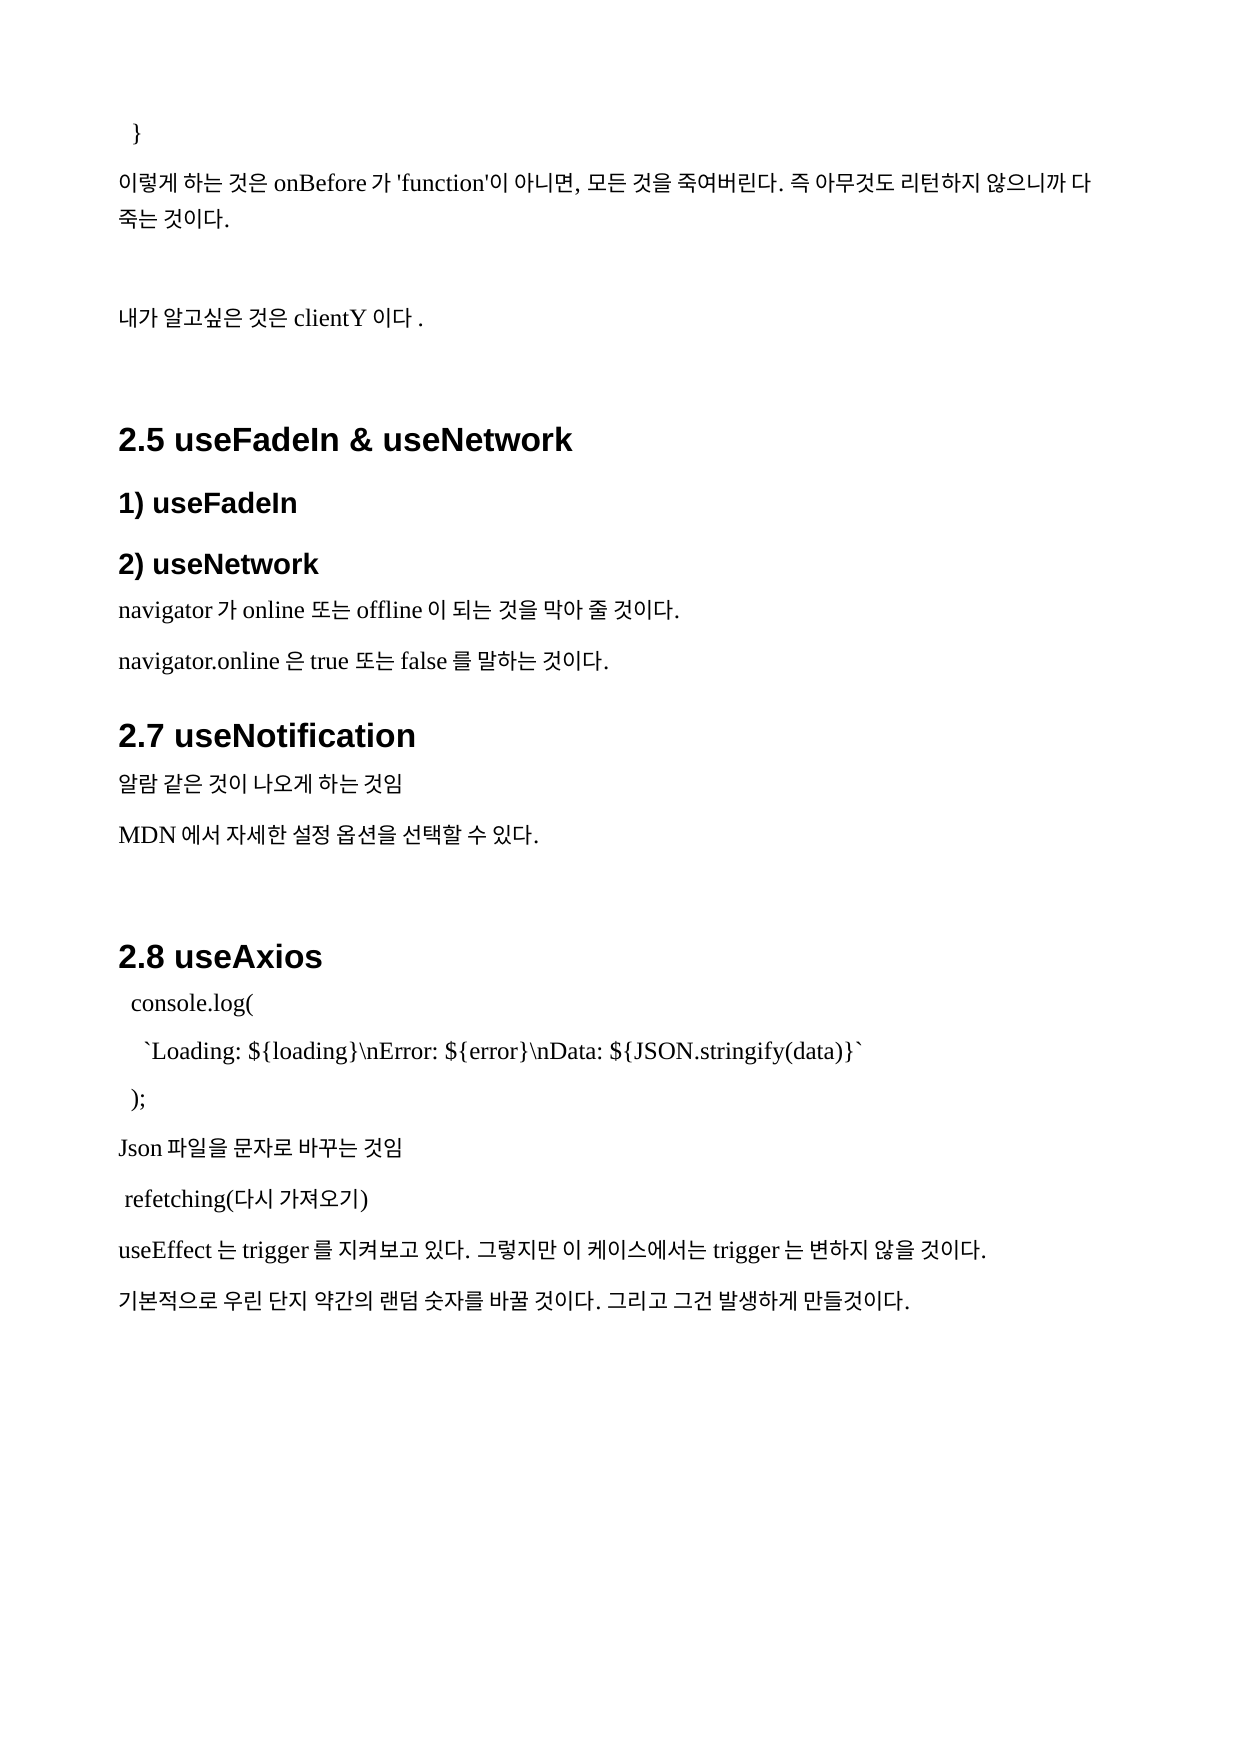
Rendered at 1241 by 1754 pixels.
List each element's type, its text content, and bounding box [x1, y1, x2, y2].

subtitle 1) useFadeIn [118, 486, 1122, 519]
text 이렇게 하는 것은 onBefore가 'function'이 아니면, 모든 것을 죽여버린다. 즉 아무것도 리턴하지 않으니까 다 죽는 것이다. [118, 166, 1122, 234]
text console.log( [118, 988, 1122, 1017]
text } [118, 118, 1122, 147]
text 알람 같은 것이 나오게 하는 것임 [118, 767, 1122, 798]
text useEffect는 trigger를 지켜보고 있다. 그렇지만 이 케이스에서는 trigger는 변하지 않을 것이다. [118, 1233, 1122, 1264]
subtitle 2) useNetwork [118, 547, 1122, 580]
text refetching(다시 가져오기) [118, 1182, 1122, 1213]
subtitle 2.7 useNotification [118, 716, 1122, 754]
text Json파일을 문자로 바꾸는 것임 [118, 1131, 1122, 1163]
text `Loading: ${loading}\nError: ${error}\nData: ${JSON.stringify(data)}` [118, 1036, 1122, 1064]
text navigator.online은 true 또는 false를 말하는 것이다. [118, 644, 1122, 675]
text 내가 알고싶은 것은 clientY이다 . [118, 301, 1122, 332]
text MDN에서 자세한 설정 옵션을 선택할 수 있다. [118, 818, 1122, 849]
subtitle 2.5 useFadeIn & useNetwork [118, 420, 1122, 459]
subtitle 2.8 useAxios [118, 937, 1122, 976]
text ); [118, 1083, 1122, 1112]
text 기본적으로 우린 단지 약간의 랜덤 숫자를 바꿀 것이다. 그리고 그건 발생하게 만들것이다. [118, 1284, 1122, 1315]
text navigator가 online 또는 offline이 되는 것을 막아 줄 것이다. [118, 593, 1122, 624]
